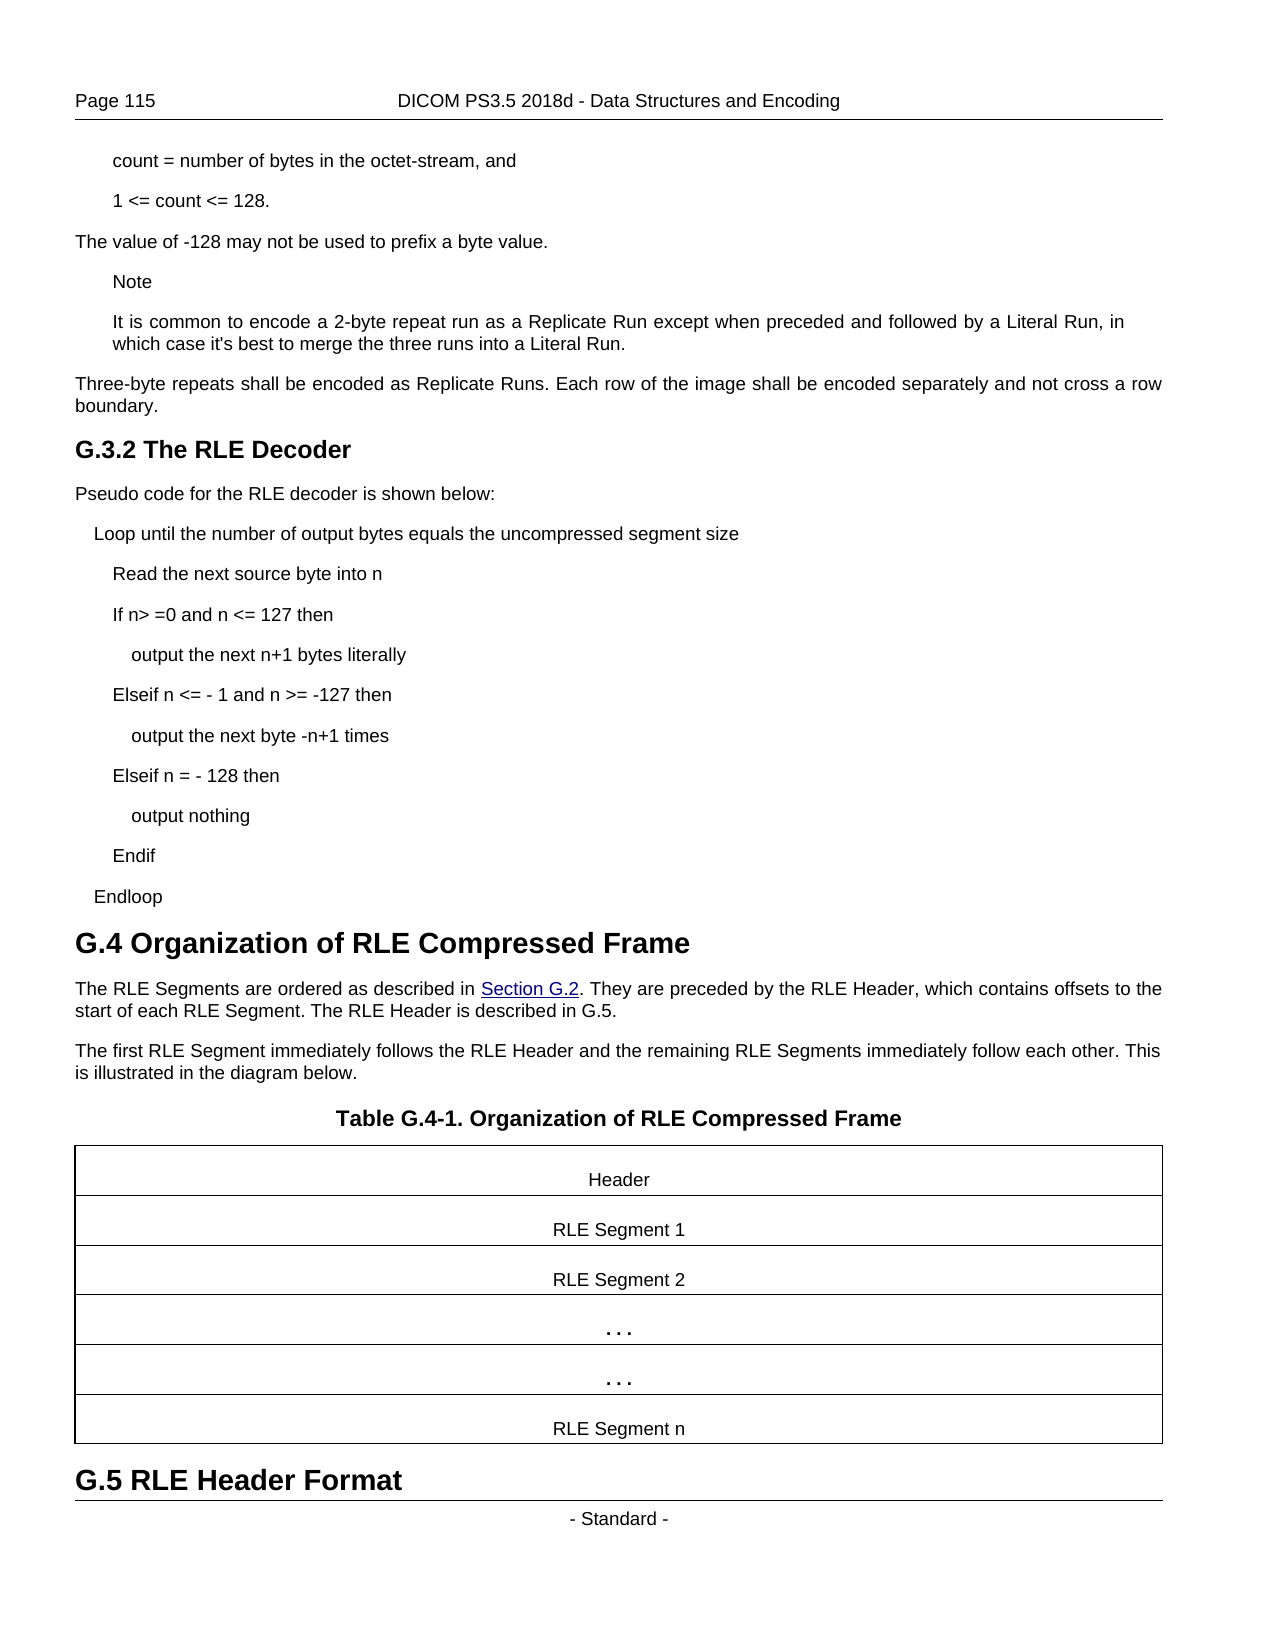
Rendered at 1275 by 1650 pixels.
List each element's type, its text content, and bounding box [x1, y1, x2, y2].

text output nothing [131, 805, 1162, 827]
text G.5 RLE Header Format [75, 1463, 1162, 1497]
table_cell . . . [76, 1345, 1162, 1393]
text If n> =0 and n <= 127 then [112, 603, 1162, 625]
text Note [112, 271, 1125, 292]
table_cell RLE Segment n [76, 1395, 1162, 1443]
text Loop until the number of output bytes equals the uncompressed segment size [94, 523, 1162, 544]
text count = number of bytes in the octet-stream, and [112, 150, 1162, 172]
text The RLE Segments are ordered as described in Section G.2. They are preceded by the RLE Header, which contains offsets to the start of each RLE Segment. The RLE Header is described in G.5. [75, 978, 1162, 1021]
text G.3.2 The RLE Decoder [75, 435, 1162, 464]
text output the next n+1 bytes literally [131, 644, 1162, 665]
text G.4 Organization of RLE Compressed Frame [75, 926, 1162, 959]
text Table G.4-1. Organization of RLE Compressed Frame [75, 1106, 1162, 1132]
text output the next byte -n+1 times [131, 724, 1162, 746]
text 1 <= count <= 128. [112, 190, 1162, 212]
text Three-byte repeats shall be encoded as Replicate Runs. Each row of the image shall be encoded separately and not cross a row boundary. [75, 373, 1162, 416]
table_header Header [76, 1146, 1162, 1195]
text The value of -128 may not be used to prefix a byte value. [75, 231, 1162, 252]
text It is common to encode a 2-byte repeat run as a Replicate Run except when preceded and followed by a Literal Run, in which case it's best to merge the three runs into a Literal Run. [112, 311, 1125, 354]
text Read the next source byte into n [112, 563, 1162, 585]
table_cell RLE Segment 2 [76, 1246, 1162, 1294]
text Endloop [94, 886, 1162, 907]
table_cell RLE Segment 1 [76, 1196, 1162, 1244]
text The first RLE Segment immediately follows the RLE Header and the remaining RLE Segments immediately follow each other. This is illustrated in the diagram below. [75, 1040, 1162, 1083]
text Endif [112, 845, 1162, 867]
table_cell . . . [76, 1295, 1162, 1344]
text Elseif n = - 128 then [112, 765, 1162, 786]
text Elseif n <= - 1 and n >= -127 then [112, 684, 1162, 706]
text Pseudo code for the RLE decoder is shown below: [75, 482, 1162, 504]
